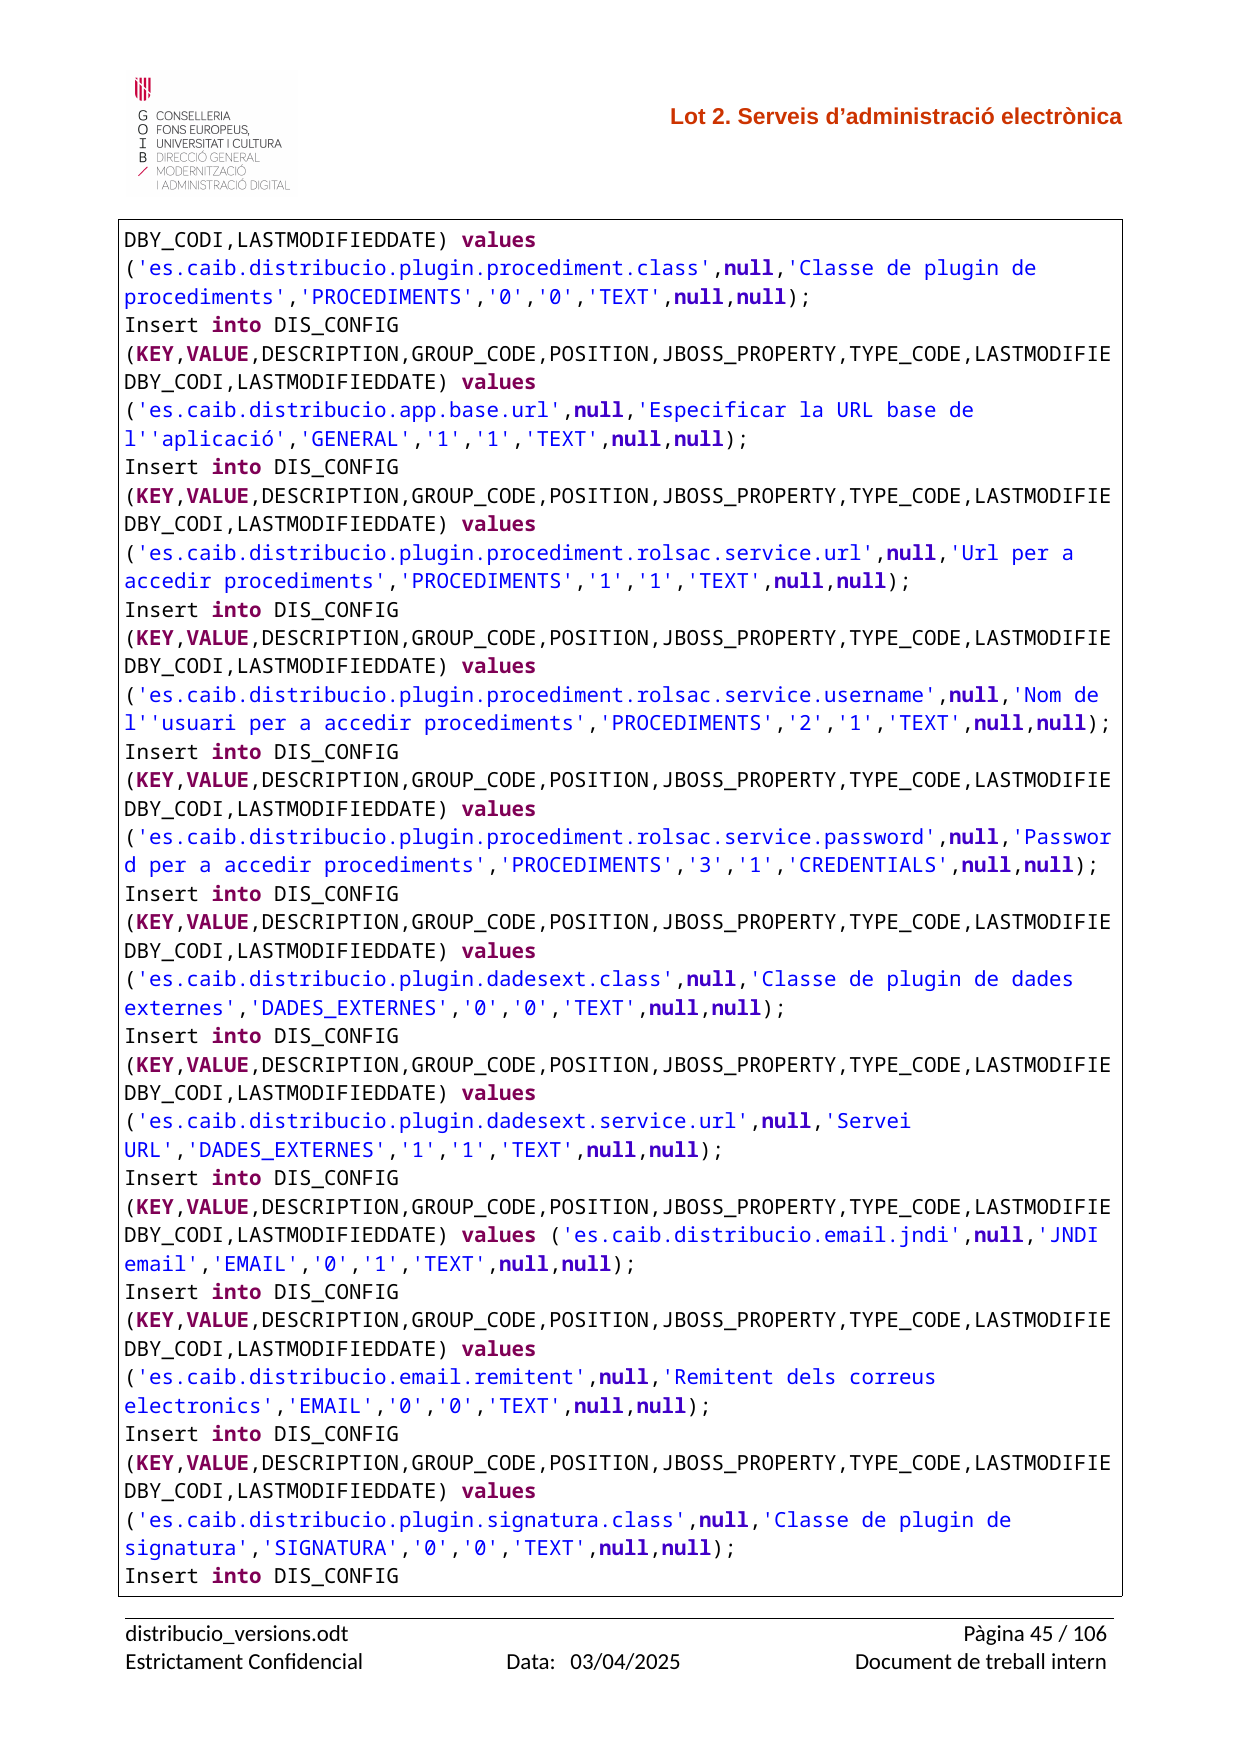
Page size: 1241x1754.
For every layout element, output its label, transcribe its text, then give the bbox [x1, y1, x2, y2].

table_header DBY_CODI,LASTMODIFIEDDATE) values ('es.caib.distribucio.plugin.procediment.class',null,'Classe de plugin de procediments','PROCEDIMENTS','0','0','TEXT',null,null); Insert into DIS_CONFIG (KEY,VALUE,DESCRIPTION,GROUP_CODE,POSITION,JBOSS_PROPERTY,TYPE_CODE,LASTMODIFIEDBY_CODI,LASTMODIFIEDDATE) values ('es.caib.distribucio.app.base.url',null,'Especificar la URL base de l''aplicació','GENERAL','1','1','TEXT',null,null); Insert into DIS_CONFIG (KEY,VALUE,DESCRIPTION,GROUP_CODE,POSITION,JBOSS_PROPERTY,TYPE_CODE,LASTMODIFIEDBY_CODI,LASTMODIFIEDDATE) values ('es.caib.distribucio.plugin.procediment.rolsac.service.url',null,'Url per a accedir procediments','PROCEDIMENTS','1','1','TEXT',null,null); Insert into DIS_CONFIG (KEY,VALUE,DESCRIPTION,GROUP_CODE,POSITION,JBOSS_PROPERTY,TYPE_CODE,LASTMODIFIEDBY_CODI,LASTMODIFIEDDATE) values ('es.caib.distribucio.plugin.procediment.rolsac.service.username',null,'Nom de l''usuari per a accedir procediments','PROCEDIMENTS','2','1','TEXT',null,null); Insert into DIS_CONFIG (KEY,VALUE,DESCRIPTION,GROUP_CODE,POSITION,JBOSS_PROPERTY,TYPE_CODE,LASTMODIFIEDBY_CODI,LASTMODIFIEDDATE) values ('es.caib.distribucio.plugin.procediment.rolsac.service.password',null,'Password per a accedir procediments','PROCEDIMENTS','3','1','CREDENTIALS',null,null); Insert into DIS_CONFIG (KEY,VALUE,DESCRIPTION,GROUP_CODE,POSITION,JBOSS_PROPERTY,TYPE_CODE,LASTMODIFIEDBY_CODI,LASTMODIFIEDDATE) values ('es.caib.distribucio.plugin.dadesext.class',null,'Classe de plugin de dades externes','DADES_EXTERNES','0','0','TEXT',null,null); Insert into DIS_CONFIG (KEY,VALUE,DESCRIPTION,GROUP_CODE,POSITION,JBOSS_PROPERTY,TYPE_CODE,LASTMODIFIEDBY_CODI,LASTMODIFIEDDATE) values ('es.caib.distribucio.plugin.dadesext.service.url',null,'Servei URL','DADES_EXTERNES','1','1','TEXT',null,null); Insert into DIS_CONFIG (KEY,VALUE,DESCRIPTION,GROUP_CODE,POSITION,JBOSS_PROPERTY,TYPE_CODE,LASTMODIFIEDBY_CODI,LASTMODIFIEDDATE) values ('es.caib.distribucio.email.jndi',null,'JNDI email','EMAIL','0','1','TEXT',null,null); Insert into DIS_CONFIG (KEY,VALUE,DESCRIPTION,GROUP_CODE,POSITION,JBOSS_PROPERTY,TYPE_CODE,LASTMODIFIEDBY_CODI,LASTMODIFIEDDATE) values ('es.caib.distribucio.email.remitent',null,'Remitent dels correus electronics','EMAIL','0','0','TEXT',null,null); Insert into DIS_CONFIG (KEY,VALUE,DESCRIPTION,GROUP_CODE,POSITION,JBOSS_PROPERTY,TYPE_CODE,LASTMODIFIEDBY_CODI,LASTMODIFIEDDATE) values ('es.caib.distribucio.plugin.signatura.class',null,'Classe de plugin de signatura','SIGNATURA','0','0','TEXT',null,null); Insert into DIS_CONFIG [119, 220, 1122, 1596]
picture [126, 70, 299, 197]
